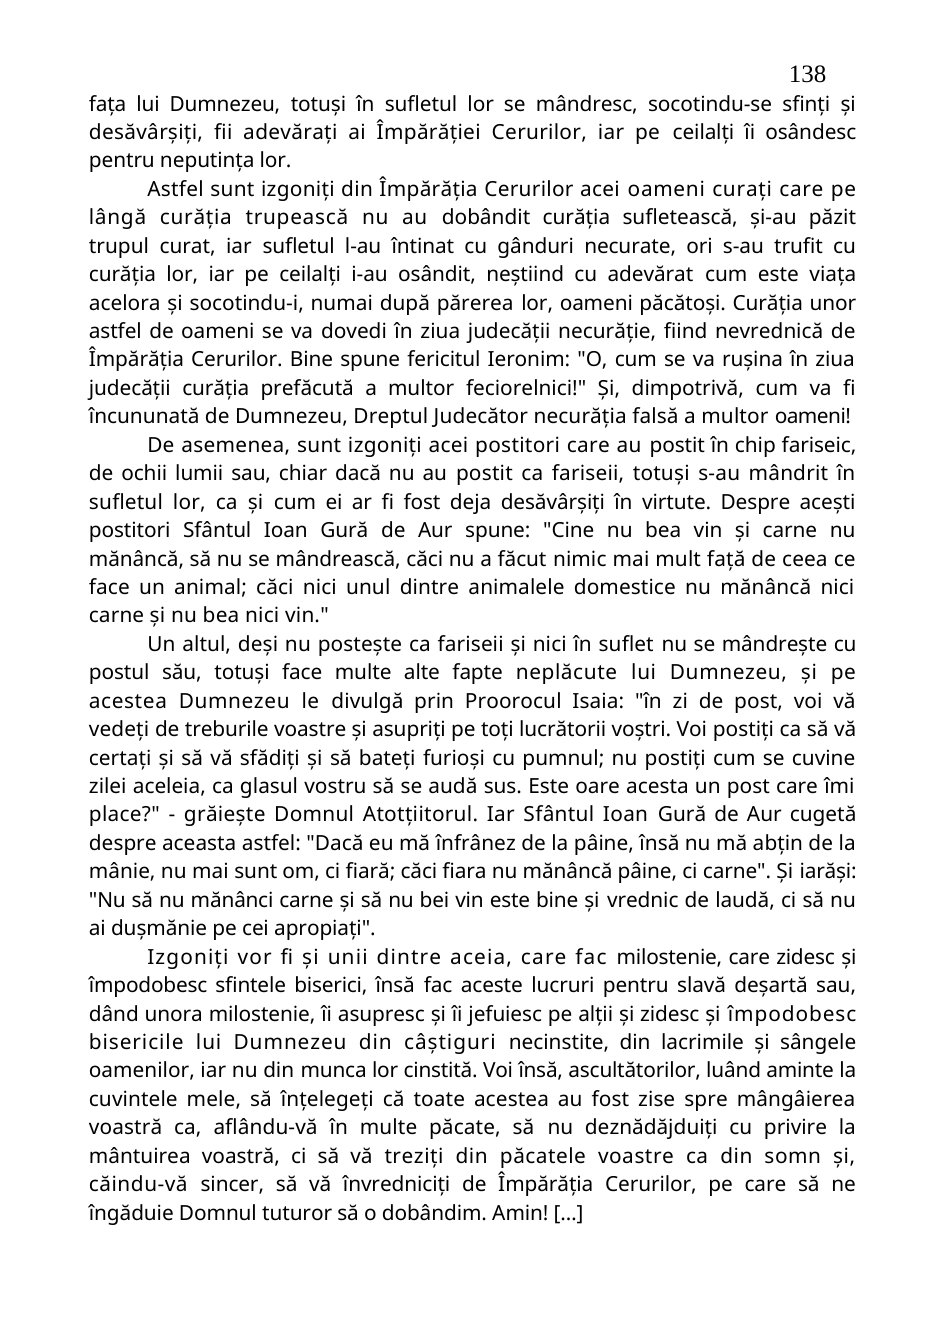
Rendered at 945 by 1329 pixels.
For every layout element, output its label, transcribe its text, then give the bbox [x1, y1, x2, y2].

text Izgoniţi vor fi şi unii dintre aceia, care fac milostenie, care zidesc şi împodobesc sfintele biserici, însă fac aceste lucruri pentru slavă deşartă sau, dând unora milostenie, îi asupresc şi îi jefuiesc pe alţii şi zidesc şi împodobesc bisericile lui Dumnezeu din câştiguri necinstite, din lacrimile şi sângele oamenilor, iar nu din munca lor cinstită. Voi însă, ascultătorilor, luând aminte la cuvintele mele, să înţelegeţi că toate acestea au fost zise spre mângâierea voastră ca, aflându-vă în multe păcate, să nu deznădăjduiţi cu privire la mântuirea voastră, ci să vă treziţi din păcatele voastre ca din somn şi, căindu-vă sincer, să vă învredniciţi de Împărăţia Cerurilor, pe care să ne îngăduie Domnul tuturor să o dobândim. Amin! […] [89, 942, 856, 1226]
text Un altul, deşi nu posteşte ca fariseii şi nici în suflet nu se mândreşte cu postul său, totuşi face multe alte fapte neplăcute lui Dumnezeu, şi pe acestea Dumnezeu le divulgă prin Proorocul Isaia: "în zi de post, voi vă vedeţi de treburile voastre şi asupriţi pe toţi lucrătorii voştri. Voi postiţi ca să vă certaţi şi să vă sfădiţi şi să bateţi furioşi cu pumnul; nu postiţi cum se cuvine zilei aceleia, ca glasul vostru să se audă sus. Este oare acesta un post care îmi place?" - grăieşte Domnul Atotţiitorul. Iar Sfântul Ioan Gură de Aur cugetă despre aceasta astfel: "Dacă eu mă înfrânez de la pâine, însă nu mă abţin de la mânie, nu mai sunt om, ci fiară; căci fiara nu mănâncă pâine, ci carne". Şi iarăşi: "Nu să nu mănânci carne şi să nu bei vin este bine şi vrednic de laudă, ci să nu ai duşmănie pe cei apropiaţi". [89, 629, 856, 942]
text De asemenea, sunt izgoniţi acei postitori care au postit în chip fariseic, de ochii lumii sau, chiar dacă nu au postit ca fariseii, totuşi s-au mândrit în sufletul lor, ca şi cum ei ar fi fost deja desăvârşiţi în virtute. Despre aceşti postitori Sfântul Ioan Gură de Aur spune: "Cine nu bea vin şi carne nu mănâncă, să nu se mândrească, căci nu a făcut nimic mai mult faţă de ceea ce face un animal; căci nici unul dintre animalele domestice nu mănâncă nici carne şi nu bea nici vin." [89, 430, 856, 629]
text Astfel sunt izgoniţi din Împărăţia Cerurilor acei oameni curaţi care pe lângă curăţia trupească nu au dobândit curăţia sufletească, şi-au păzit trupul curat, iar sufletul l-au întinat cu gânduri necurate, ori s-au trufit cu curăţia lor, iar pe ceilalţi i-au osândit, neştiind cu adevărat cum este viaţa acelora şi socotindu-i, numai după părerea lor, oameni păcătoşi. Curăţia unor astfel de oameni se va dovedi în ziua judecăţii necurăţie, fiind nevrednică de Împărăţia Cerurilor. Bine spune fericitul Ieronim: "O, cum se va ruşina în ziua judecăţii curăţia prefăcută a multor feciorelnici!" Şi, dimpotrivă, cum va fi încununată de Dumnezeu, Dreptul Judecător necurăţia falsă a multor oameni! [89, 174, 856, 430]
text faţa lui Dumnezeu, totuşi în sufletul lor se mândresc, socotindu-se sfinţi şi desăvârşiţi, fii adevăraţi ai Împărăţiei Cerurilor, iar pe ceilalţi îi osândesc pentru neputinţa lor. [89, 89, 856, 174]
